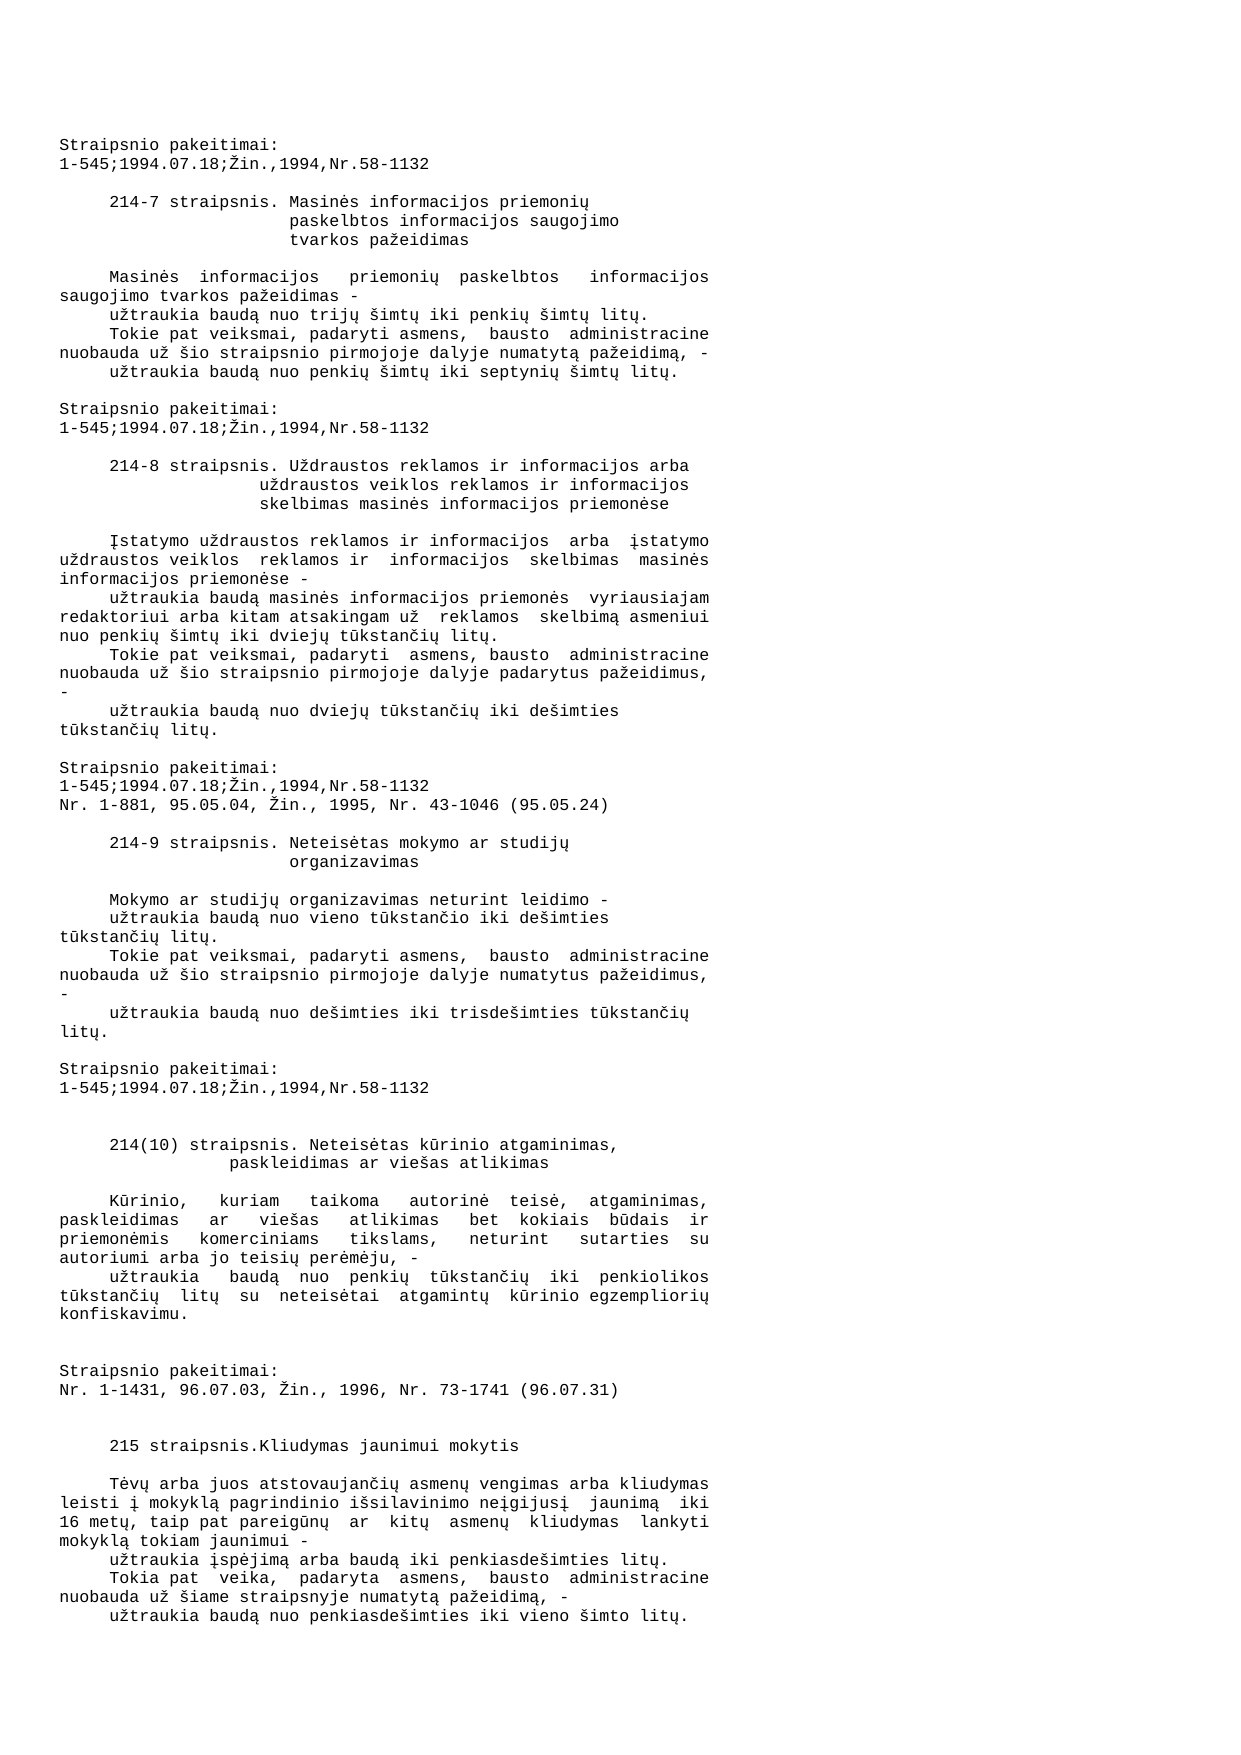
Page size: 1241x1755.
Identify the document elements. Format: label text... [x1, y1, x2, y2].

text 1-545;1994.07.18;Žin.,1994,Nr.58-1132 [59, 156, 1122, 175]
text leisti į mokyklą pagrindinio išsilavinimo neįgijusį jaunimą iki [59, 1494, 1122, 1513]
text Mokymo ar studijų organizavimas neturint leidimo - [59, 891, 1122, 910]
text užtraukia baudą nuo penkių šimtų iki septynių šimtų litų. [59, 363, 1122, 382]
text užtraukia baudą nuo vieno tūkstančio iki dešimties [59, 910, 1122, 929]
text 16 metų, taip pat pareigūnų ar kitų asmenų kliudymas lankyti [59, 1513, 1122, 1532]
text tūkstančių litų su neteisėtai atgamintų kūrinio egzempliorių [59, 1287, 1122, 1306]
text paskelbtos informacijos saugojimo [59, 212, 1122, 231]
text 214-8 straipsnis. Uždraustos reklamos ir informacijos arba [59, 457, 1122, 476]
text autoriumi arba jo teisių perėmėju, - [59, 1249, 1122, 1268]
text Straipsnio pakeitimai: [59, 759, 1122, 778]
text užtraukia baudą masinės informacijos priemonės vyriausiajam [59, 589, 1122, 608]
text mokyklą tokiam jaunimui - [59, 1532, 1122, 1551]
text uždraustos veiklos reklamos ir informacijos [59, 476, 1122, 495]
text tūkstančių litų. [59, 721, 1122, 740]
text nuobauda už šiame straipsnyje numatytą pažeidimą, - [59, 1589, 1122, 1608]
text Nr. 1-881, 95.05.04, Žin., 1995, Nr. 43-1046 (95.05.24) [59, 797, 1122, 816]
text Straipsnio pakeitimai: [59, 1362, 1122, 1381]
text organizavimas [59, 853, 1122, 872]
text saugojimo tvarkos pažeidimas - [59, 288, 1122, 307]
text nuobauda už šio straipsnio pirmojoje dalyje numatytą pažeidimą, - [59, 344, 1122, 363]
text Nr. 1-1431, 96.07.03, Žin., 1996, Nr. 73-1741 (96.07.31) [59, 1381, 1122, 1400]
text - [59, 684, 1122, 703]
text užtraukia baudą nuo dviejų tūkstančių iki dešimties [59, 703, 1122, 721]
text Straipsnio pakeitimai: [59, 137, 1122, 156]
text informacijos priemonėse - [59, 571, 1122, 589]
text 1-545;1994.07.18;Žin.,1994,Nr.58-1132 [59, 420, 1122, 439]
text 215 straipsnis.Kliudymas jaunimui mokytis [59, 1438, 1122, 1457]
text skelbimas masinės informacijos priemonėse [59, 495, 1122, 514]
text užtraukia įspėjimą arba baudą iki penkiasdešimties litų. [59, 1551, 1122, 1570]
text Tokie pat veiksmai, padaryti asmens, bausto administracine [59, 646, 1122, 665]
text 1-545;1994.07.18;Žin.,1994,Nr.58-1132 [59, 778, 1122, 797]
text Kūrinio, kuriam taikoma autorinė teisė, atgaminimas, [59, 1193, 1122, 1212]
text litų. [59, 1023, 1122, 1042]
text redaktoriui arba kitam atsakingam už reklamos skelbimą asmeniui [59, 608, 1122, 627]
text nuobauda už šio straipsnio pirmojoje dalyje padarytus pažeidimus, [59, 665, 1122, 684]
text Tėvų arba juos atstovaujančių asmenų vengimas arba kliudymas [59, 1476, 1122, 1494]
text 214(10) straipsnis. Neteisėtas kūrinio atgaminimas, [59, 1136, 1122, 1155]
text užtraukia baudą nuo penkių tūkstančių iki penkiolikos [59, 1268, 1122, 1287]
text priemonėmis komerciniams tikslams, neturint sutarties su [59, 1231, 1122, 1249]
text Tokie pat veiksmai, padaryti asmens, bausto administracine [59, 326, 1122, 344]
text Masinės informacijos priemonių paskelbtos informacijos [59, 269, 1122, 288]
text Įstatymo uždraustos reklamos ir informacijos arba įstatymo [59, 533, 1122, 552]
text nuobauda už šio straipsnio pirmojoje dalyje numatytus pažeidimus, [59, 967, 1122, 985]
text 1-545;1994.07.18;Žin.,1994,Nr.58-1132 [59, 1080, 1122, 1098]
text užtraukia baudą nuo penkiasdešimties iki vieno šimto litų. [59, 1608, 1122, 1626]
text uždraustos veiklos reklamos ir informacijos skelbimas masinės [59, 552, 1122, 571]
text 214-7 straipsnis. Masinės informacijos priemonių [59, 193, 1122, 212]
text Straipsnio pakeitimai: [59, 1061, 1122, 1080]
text tūkstančių litų. [59, 929, 1122, 948]
text konfiskavimu. [59, 1306, 1122, 1325]
text užtraukia baudą nuo dešimties iki trisdešimties tūkstančių [59, 1004, 1122, 1023]
text Tokie pat veiksmai, padaryti asmens, bausto administracine [59, 948, 1122, 967]
text - [59, 985, 1122, 1004]
text nuo penkių šimtų iki dviejų tūkstančių litų. [59, 627, 1122, 646]
text paskleidimas ar viešas atlikimas bet kokiais būdais ir [59, 1212, 1122, 1231]
text 214-9 straipsnis. Neteisėtas mokymo ar studijų [59, 834, 1122, 853]
text Tokia pat veika, padaryta asmens, bausto administracine [59, 1570, 1122, 1589]
text Straipsnio pakeitimai: [59, 401, 1122, 420]
text užtraukia baudą nuo trijų šimtų iki penkių šimtų litų. [59, 307, 1122, 326]
text tvarkos pažeidimas [59, 231, 1122, 250]
text paskleidimas ar viešas atlikimas [59, 1155, 1122, 1174]
